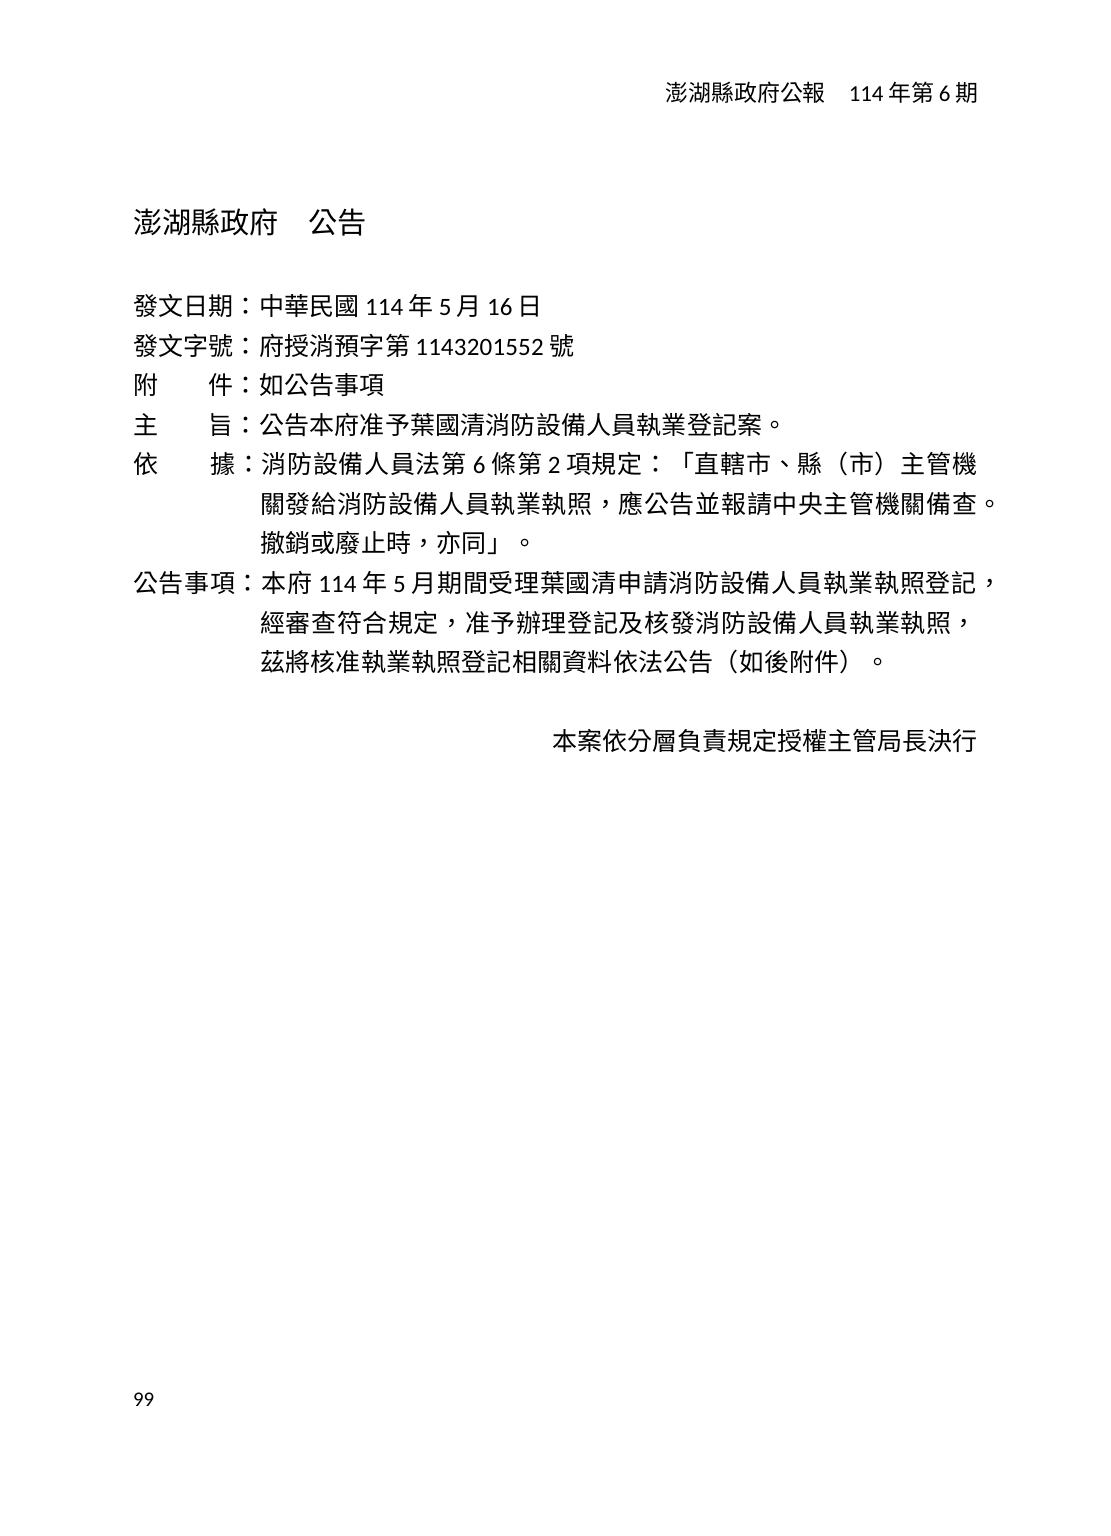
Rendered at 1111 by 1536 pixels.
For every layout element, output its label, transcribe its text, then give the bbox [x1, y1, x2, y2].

text 發文字號：府授消預字第1143201552號 [133, 323, 977, 363]
text 主 旨：公告本府准予葉國清消防設備人員執業登記案。 [133, 402, 977, 442]
text 發文日期：中華民國114年5月16日 [133, 284, 977, 323]
text 公告事項：本府114年5月期間受理葉國清申請消防設備人員執業執照登記，經審查符合規定，准予辦理登記及核發消防設備人員執業執照，茲將核准執業執照登記相關資料依法公告（如後附件）。 [133, 561, 977, 679]
text 依 據：消防設備人員法第6條第2項規定：「直轄市、縣（市）主管機關發給消防設備人員執業執照，應公告並報請中央主管機關備查。撤銷或廢止時，亦同」。 [133, 442, 977, 561]
text 附 件：如公告事項 [133, 363, 977, 402]
text 澎湖縣政府 公告 [133, 199, 977, 241]
text 本案依分層負責規定授權主管局長決行 [133, 719, 977, 758]
